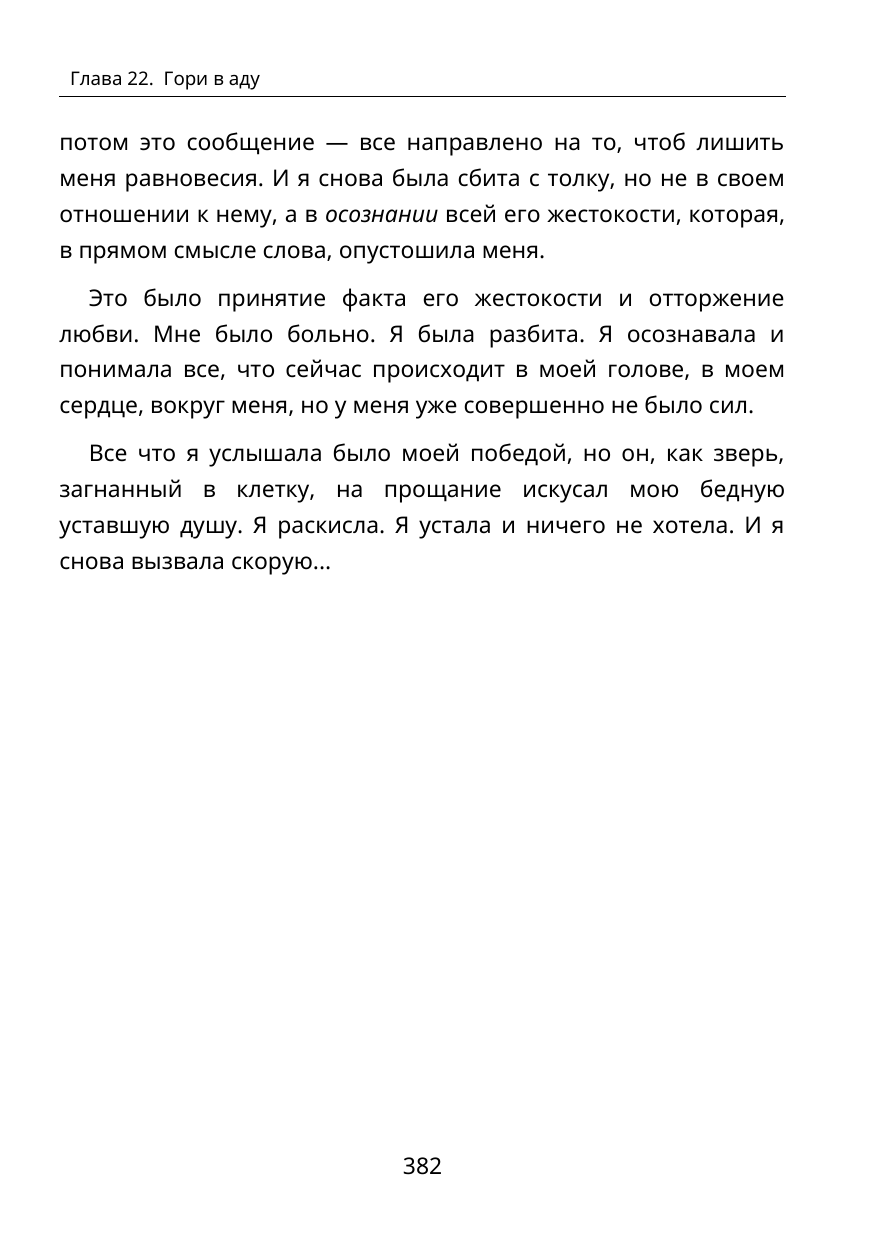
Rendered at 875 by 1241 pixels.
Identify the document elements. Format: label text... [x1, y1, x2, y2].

text потом это сообщение — все направлено на то, чтоб лишить меня равновесия. И я снова была сбита с толку, но не в своем отношении к нему, а в осознании всей его жестокости, которая, в прямом смысле слова, опустошила меня. [59, 126, 786, 265]
text Все что я услышала было моей победой, но он, как зверь, загнанный в клетку, на прощание искусал мою бедную уставшую душу. Я раскисла. Я устала и ничего не хотела. И я снова вызвала скорую... [59, 437, 786, 576]
text Это было принятие факта его жестокости и отторжение любви. Мне было больно. Я была разбита. Я осознавала и понимала все, что сейчас происходит в моей голове, в моем сердце, вокруг меня, но у меня уже совершенно не было сил. [59, 282, 786, 421]
